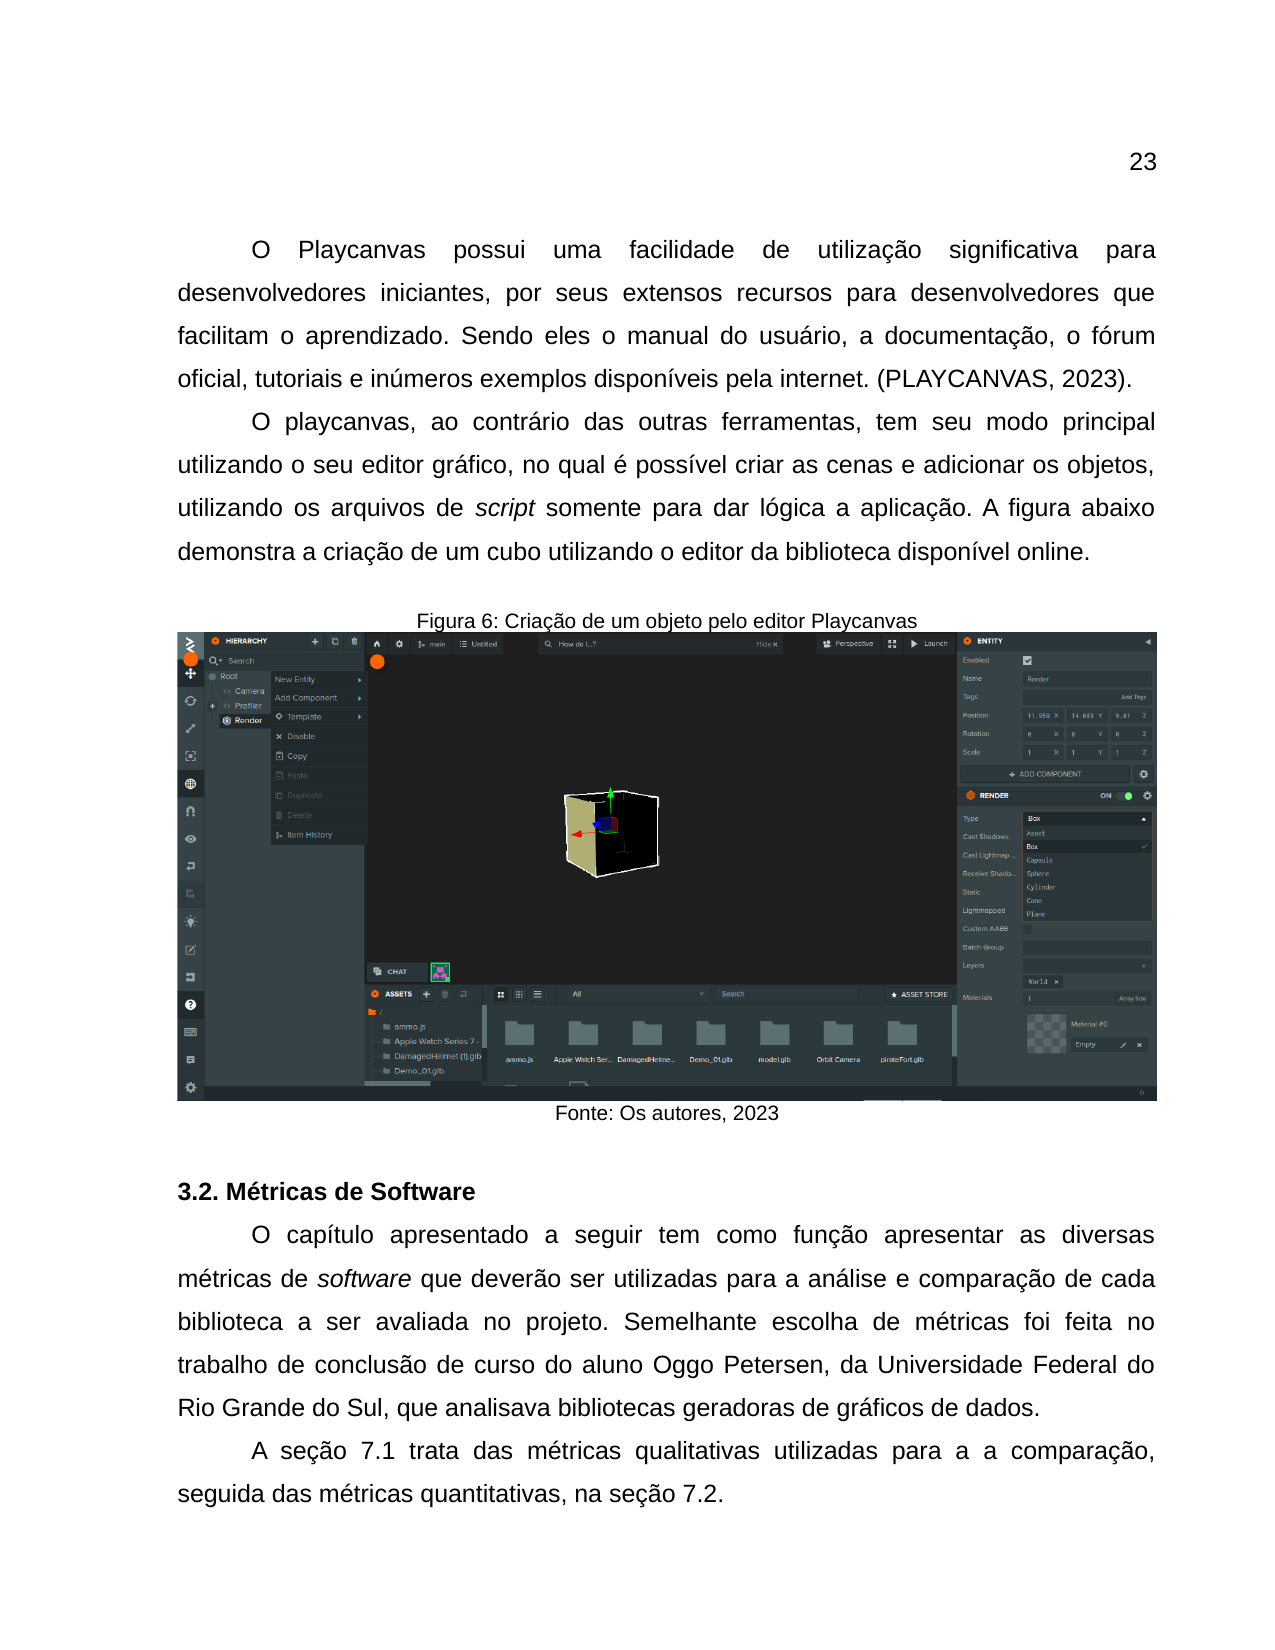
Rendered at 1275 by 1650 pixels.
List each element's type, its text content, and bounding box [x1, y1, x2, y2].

subtitle 3.2. Métricas de Software [177, 1177, 1157, 1206]
picture [177, 632, 1157, 1101]
text A seção 7.1 trata das métricas qualitativas utilizadas para a a comparação, seguida das métricas quantitativas, na seção 7.2. [177, 1436, 1157, 1508]
text Figura 6: Criação de um objeto pelo editor Playcanvas [177, 608, 1157, 632]
text O Playcanvas possui uma facilidade de utilização significativa para desenvolvedores iniciantes, por seus extensos recursos para desenvolvedores que facilitam o aprendizado. Sendo eles o manual do usuário, a documentação, o fórum oficial, tutoriais e inúmeros exemplos disponíveis pela internet. (PLAYCANVAS, 2023). [177, 235, 1157, 393]
text O playcanvas, ao contrário das outras ferramentas, tem seu modo principal utilizando o seu editor gráfico, no qual é possível criar as cenas e adicionar os objetos, utilizando os arquivos de script somente para dar lógica a aplicação. A figura abaixo demonstra a criação de um cubo utilizando o editor da biblioteca disponível online. [177, 407, 1157, 565]
text Fonte: Os autores, 2023 [177, 1101, 1157, 1125]
text O capítulo apresentado a seguir tem como função apresentar as diversas métricas de software que deverão ser utilizadas para a análise e comparação de cada biblioteca a ser avaliada no projeto. Semelhante escolha de métricas foi feita no trabalho de conclusão de curso do aluno Oggo Petersen, da Universidade Federal do Rio Grande do Sul, que analisava bibliotecas geradoras de gráficos de dados. [177, 1221, 1157, 1422]
